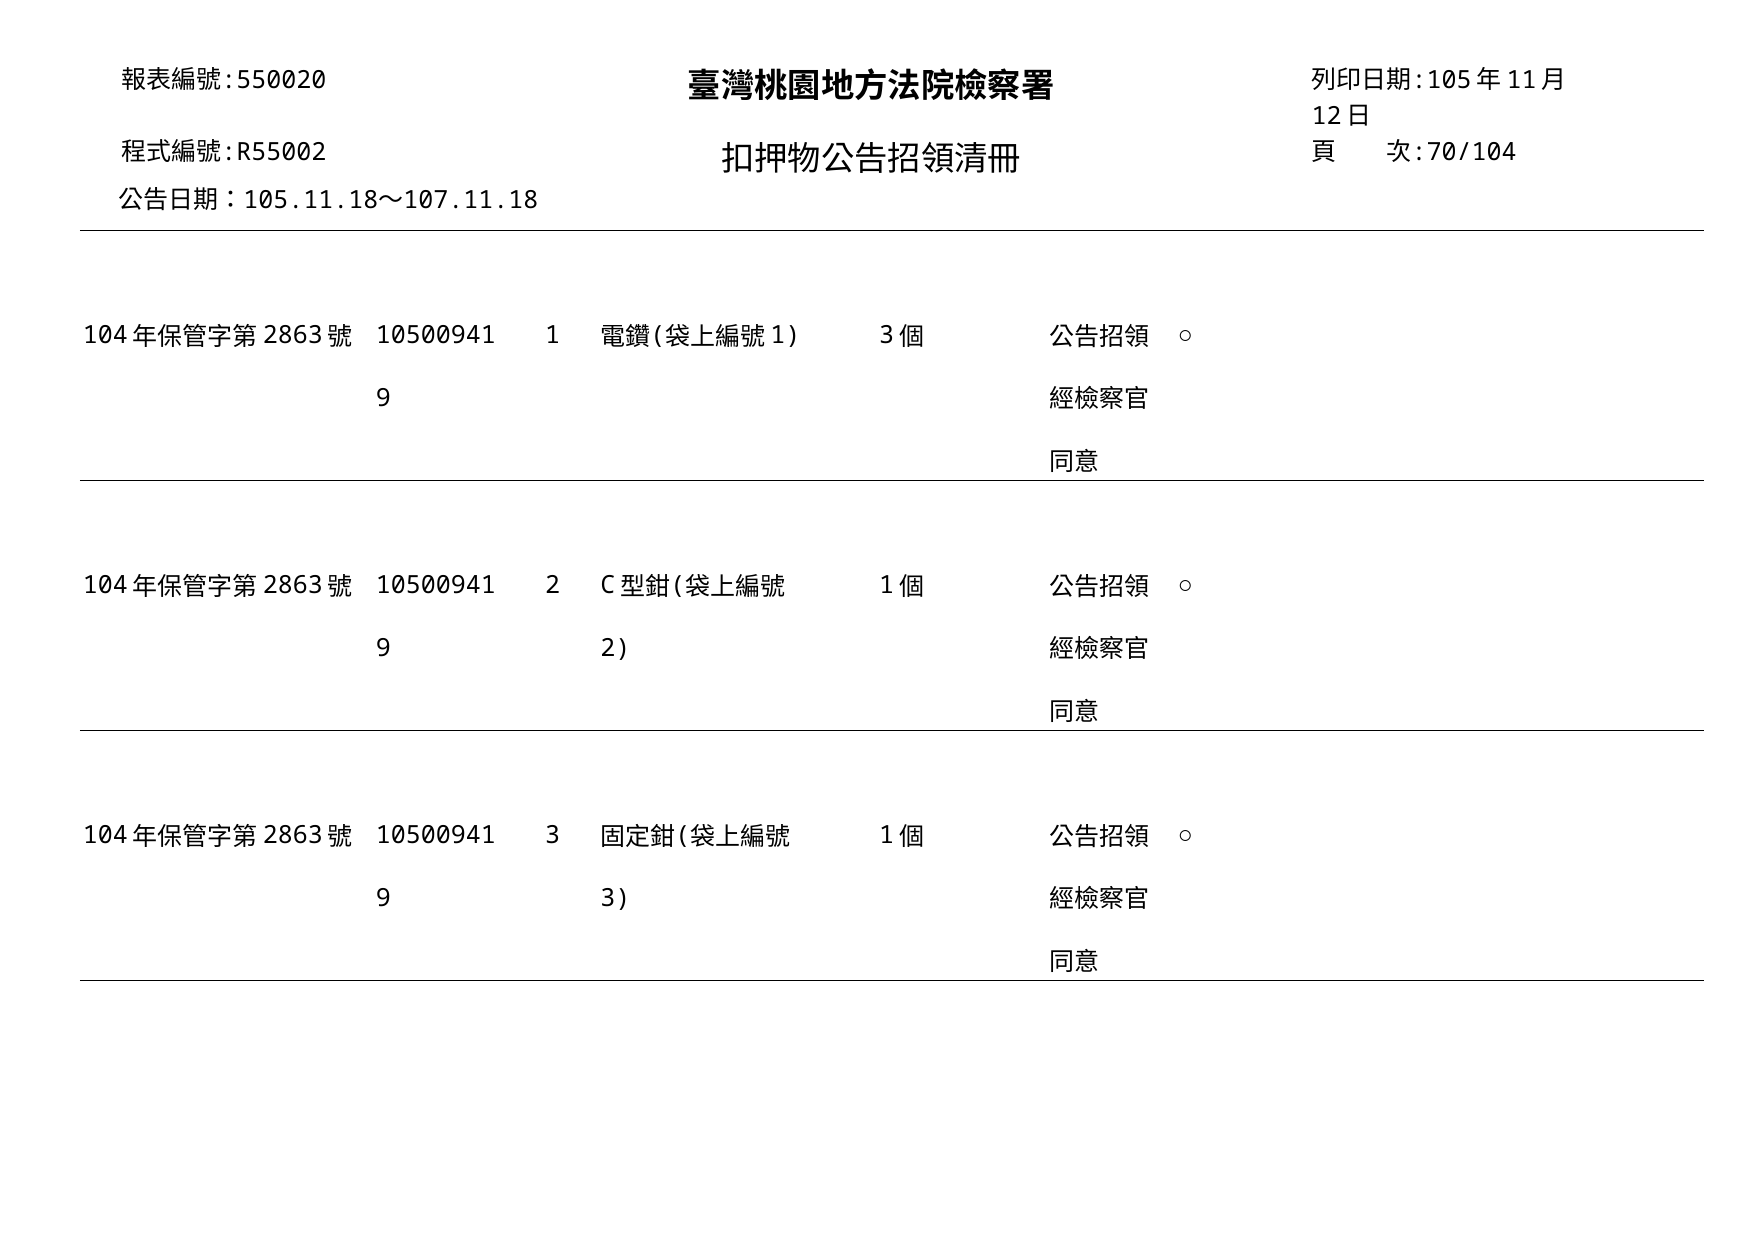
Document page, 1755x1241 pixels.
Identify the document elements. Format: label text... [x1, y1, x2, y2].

table_cell 104年保管字第2863號 [80, 481, 373, 730]
table_cell 公告招領經檢察官同意 [1046, 731, 1175, 980]
table_cell 104年保管字第2863號 [80, 231, 373, 480]
table_cell ○ [1175, 731, 1317, 980]
table_cell ○ [1175, 481, 1317, 730]
table_cell 1 [507, 231, 597, 480]
table_cell 固定鉗(袋上編號3) [597, 731, 807, 980]
table_cell [927, 481, 1046, 730]
table_cell 1個 [808, 731, 927, 980]
table_cell 電鑽(袋上編號1) [597, 231, 807, 480]
table_cell [1575, 481, 1704, 730]
table_cell [1317, 481, 1575, 730]
table_cell ○ [1175, 231, 1317, 480]
table_cell 104年保管字第2863號 [80, 731, 373, 980]
table_cell 3個 [808, 231, 927, 480]
table_cell 2 [507, 481, 597, 730]
table_cell [1575, 231, 1704, 480]
table_cell [1317, 731, 1575, 980]
table_cell 105009419 [373, 231, 507, 480]
table_cell 105009419 [373, 481, 507, 730]
table_cell [1575, 731, 1704, 980]
table_cell 公告招領經檢察官同意 [1046, 481, 1175, 730]
table_cell C型鉗(袋上編號2) [597, 481, 807, 730]
table_cell 105009419 [373, 731, 507, 980]
table_cell [927, 231, 1046, 480]
table_cell 3 [507, 731, 597, 980]
table_cell [927, 731, 1046, 980]
table_cell [1317, 231, 1575, 480]
table_cell 1個 [808, 481, 927, 730]
table_cell 公告招領經檢察官同意 [1046, 231, 1175, 480]
